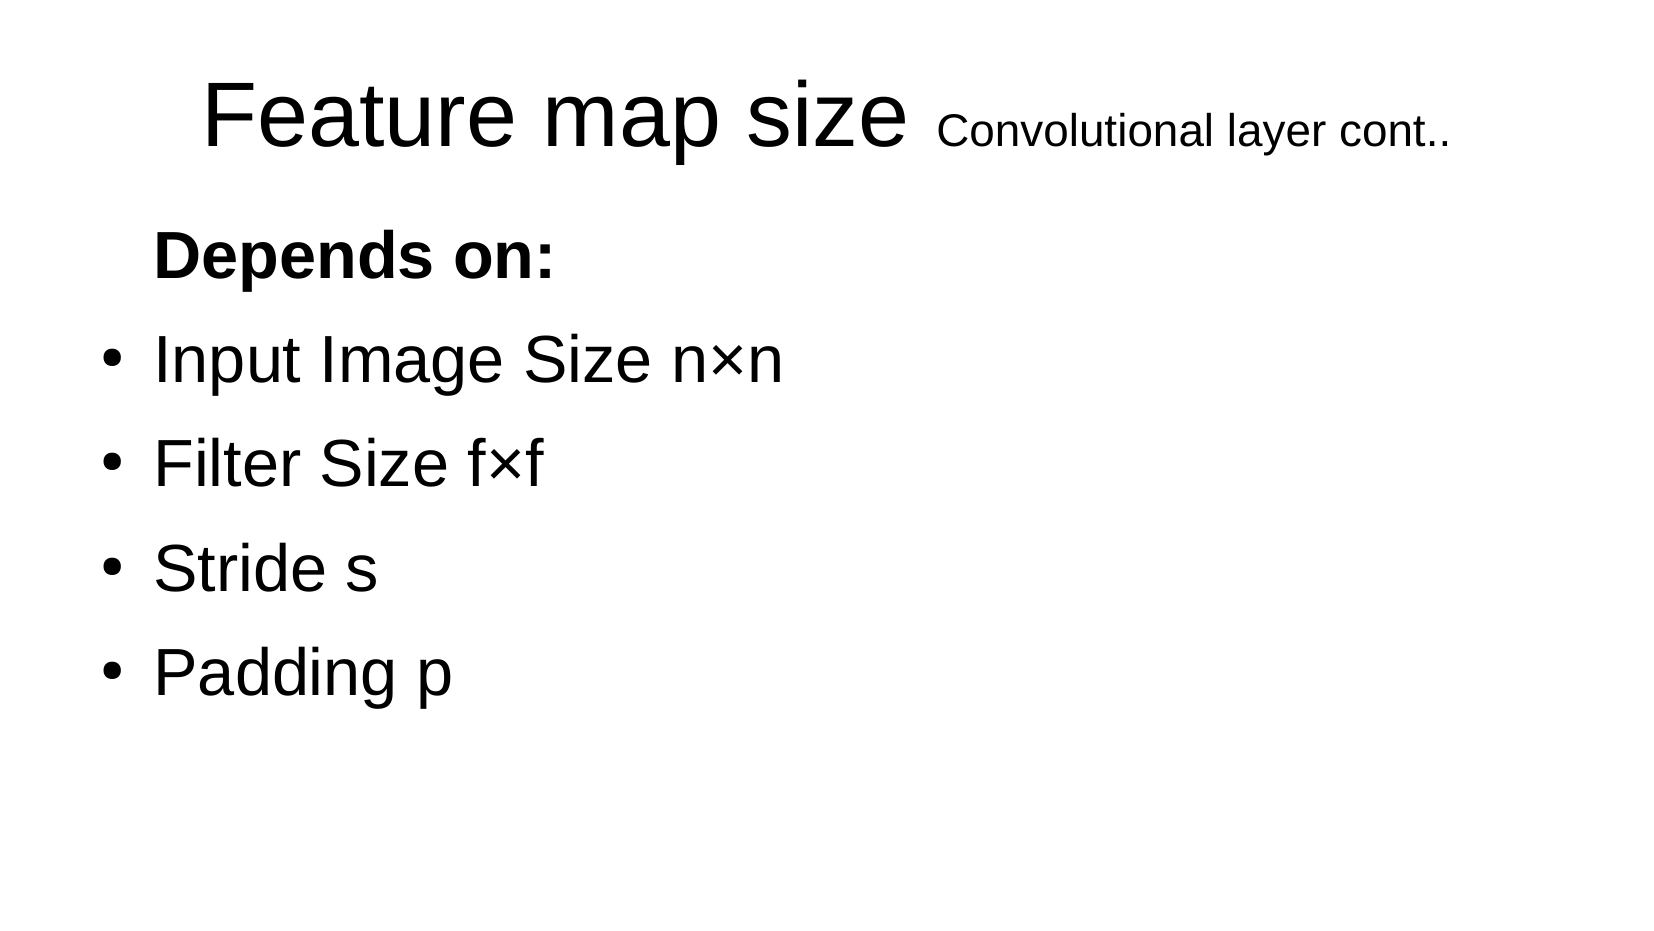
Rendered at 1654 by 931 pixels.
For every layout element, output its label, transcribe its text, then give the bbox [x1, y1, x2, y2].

title Feature map size Convolutional layer cont.. [82, 37, 1571, 193]
list Depends on: Input Image Size n×n Filter Size f×f Stride s Padding p [82, 217, 1571, 758]
